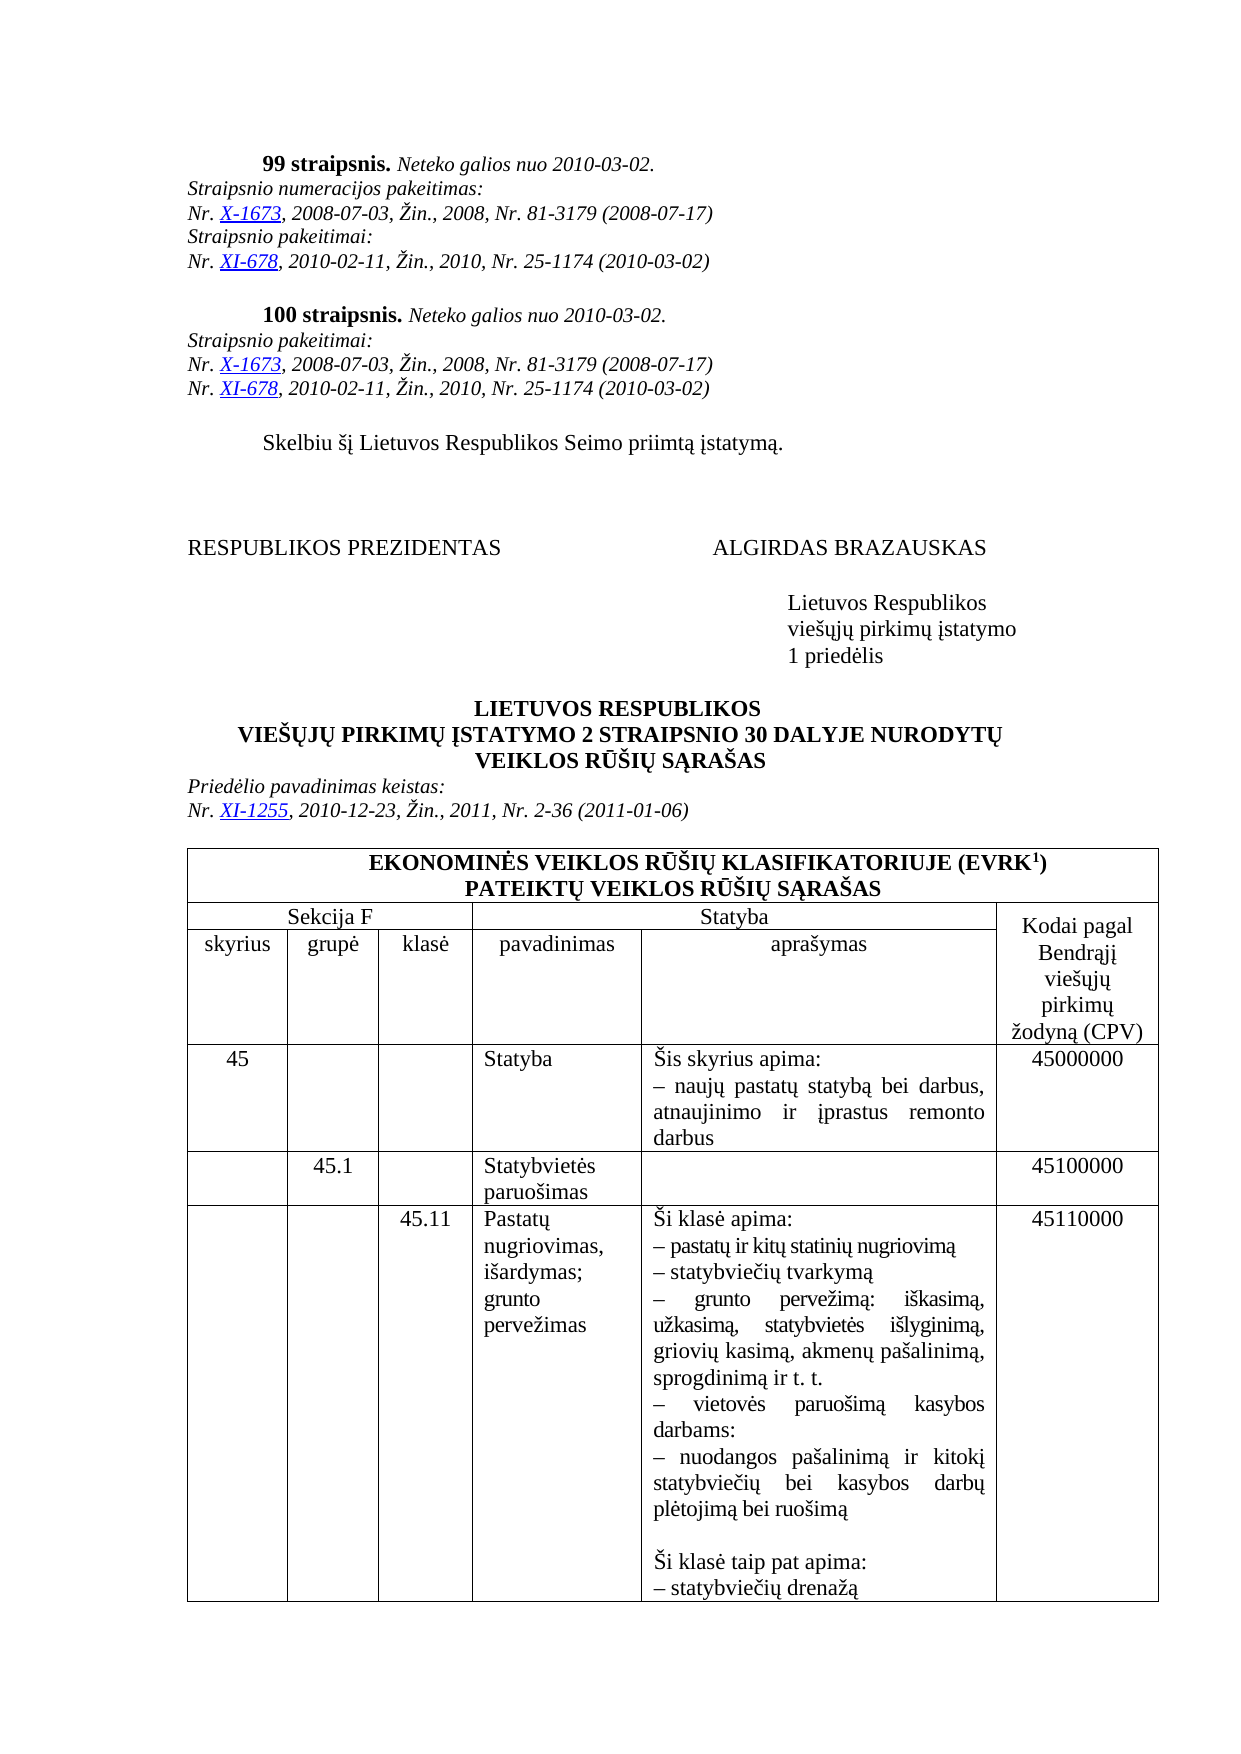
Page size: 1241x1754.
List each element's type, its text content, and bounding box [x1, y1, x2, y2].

text viešųjų pirkimų įstatymo [187, 616, 1053, 642]
text Straipsnio pakeitimai: [187, 328, 1053, 352]
text Nr. XI-678, 2010-02-11, Žin., 2010, Nr. 25-1174 (2010-03-02) [187, 248, 1053, 273]
table_cell Pastatų nugriovimas, išardymas; grunto pervežimas [473, 1206, 641, 1601]
table_cell [288, 1045, 378, 1151]
table_cell Statybvietės paruošimas [473, 1152, 641, 1204]
text Nr. X-1673, 2008-07-03, Žin., 2008, Nr. 81-3179 (2008-07-17) [187, 200, 1053, 224]
text Nr. X-1673, 2008-07-03, Žin., 2008, Nr. 81-3179 (2008-07-17) [187, 352, 1053, 376]
text Straipsnio numeracijos pakeitimas: [187, 176, 1053, 200]
table_cell grupė [288, 930, 378, 1044]
table_cell Sekcija F [188, 903, 472, 929]
text Lietuvos Respublikos [187, 589, 1053, 616]
table_cell pavadinimas [473, 930, 641, 1044]
table_cell Ši klasė apima: – pastatų ir kitų statinių nugriovimą – statybviečių tvarkymą – grunto pervežimą: iškasimą, užkasimą, statybvietės išlyginimą, griovių kasimą, akmenų pašalinimą, sprogdinimą ir t. t. – vietovės paruošimą kasybos darbams: – nuodangos pašalinimą ir kitokį statybviečių bei kasybos darbų plėtojimą bei ruošimą Ši klasė taip pat apima: – statybviečių drenažą [642, 1206, 996, 1601]
table_cell [379, 1152, 472, 1204]
table_cell 45100000 [997, 1152, 1158, 1204]
table_cell [642, 1152, 996, 1204]
table_cell 45.11 [379, 1206, 472, 1601]
text RESPUBLIKOS PREZIDENTAS ALGIRDAS BRAZAUSKAS [187, 534, 1053, 589]
table_cell 45.1 [288, 1152, 378, 1204]
text LIETUVOS RESPUBLIKOS [187, 694, 1053, 721]
table_cell [288, 1206, 378, 1601]
table_cell aprašymas [642, 930, 996, 1044]
table_cell 45110000 [997, 1206, 1158, 1601]
table_cell Kodai pagal Bendrąjį viešųjų pirkimų žodyną (CPV) [997, 903, 1158, 1044]
table_cell klasė [379, 930, 472, 1044]
table_cell skyrius [188, 930, 287, 1044]
table_cell Statyba [473, 903, 996, 929]
table_cell [188, 1152, 287, 1204]
table_header EKONOMINĖS VEIKLOS RŪŠIŲ KLASIFIKATORIUJE (EVRK1) PATEIKTŲ VEIKLOS RŪŠIŲ SĄRAŠAS [188, 849, 1158, 902]
text 99 straipsnis. Neteko galios nuo 2010-03-02. [187, 150, 1053, 176]
table_cell Šis skyrius apima: – naujų pastatų statybą bei darbus, atnaujinimo ir įprastus remonto darbus [642, 1045, 996, 1151]
table_cell 45 [188, 1045, 287, 1151]
text Skelbiu šį Lietuvos Respublikos Seimo priimtą įstatymą. [187, 429, 1053, 455]
table_cell Statyba [473, 1045, 641, 1151]
table_cell 45000000 [997, 1045, 1158, 1151]
text Nr. XI-678, 2010-02-11, Žin., 2010, Nr. 25-1174 (2010-03-02) [187, 376, 1053, 400]
text Priedėlio pavadinimas keistas: [187, 774, 1053, 798]
text Straipsnio pakeitimai: [187, 224, 1053, 248]
text Nr. XI-1255, 2010-12-23, Žin., 2011, Nr. 2-36 (2011-01-06) [187, 798, 1053, 822]
table_cell [379, 1045, 472, 1151]
table_cell [188, 1206, 287, 1601]
text 1 priedėlis [187, 642, 1053, 668]
text VIEŠŲJŲ PIRKIMŲ ĮSTATYMO 2 STRAIPSNIO 30 DALYJE NURODYTŲ VEIKLOS RŪŠIŲ SĄRAŠAS [187, 721, 1053, 774]
text 100 straipsnis. Neteko galios nuo 2010-03-02. [187, 301, 1053, 328]
